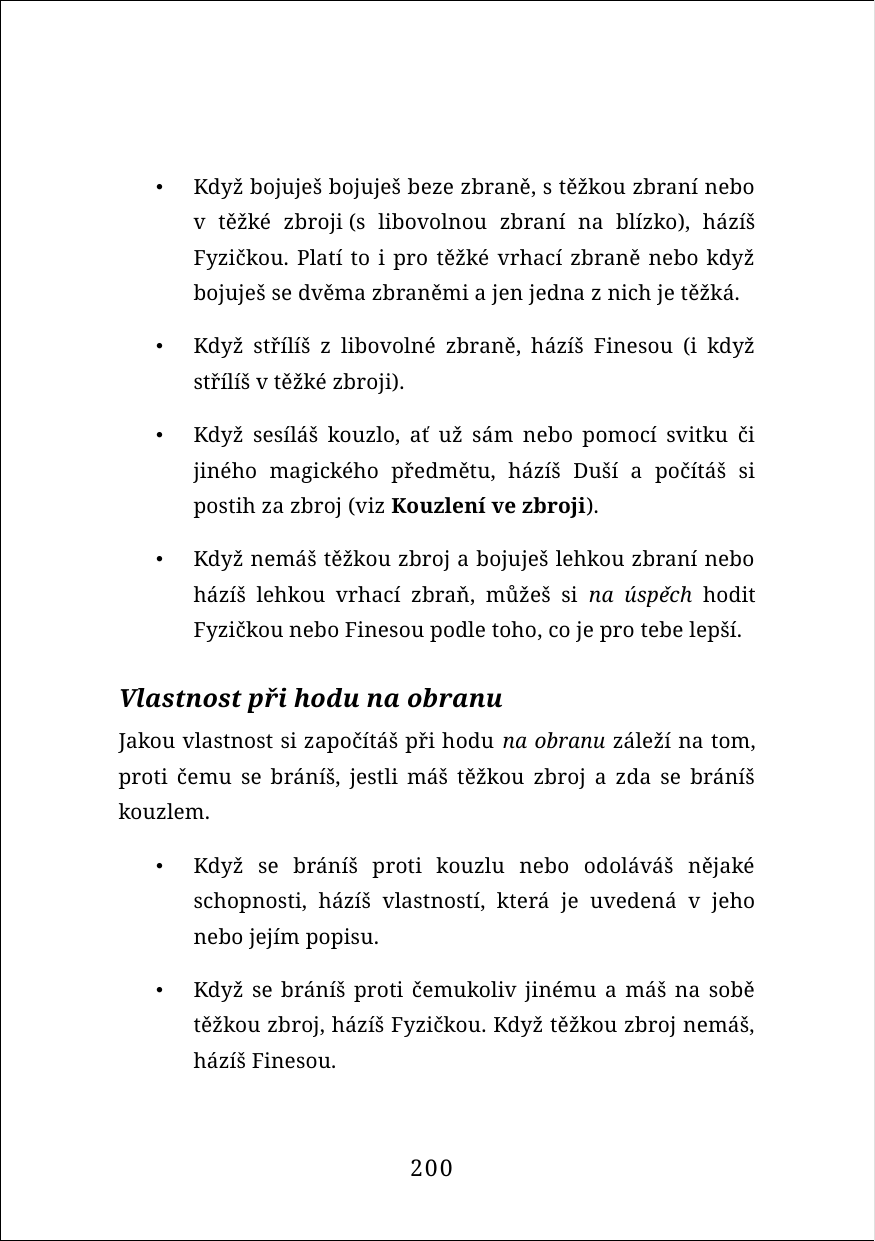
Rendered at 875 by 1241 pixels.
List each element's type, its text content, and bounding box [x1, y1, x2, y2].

text Jakou vlastnost si započítáš při hodu na obranu záleží na tom, proti čemu se bráníš, jestli máš těžkou zbroj a zda se bráníš kouzlem. [118, 726, 756, 826]
list Když se bráníš proti čemukoliv jinému a máš na sobě těžkou zbroj, házíš Fyzičkou. Když těžkou zbroj nemáš, házíš Finesou. [156, 975, 756, 1074]
list Když bojuješ bojuješ beze zbraně, s těžkou zbraní nebo v těžké zbroji (s libovolnou zbraní na blízko), házíš Fyzičkou. Platí to i pro těžké vrhací zbraně nebo když bojuješ se dvěma zbraněmi a jen jedna z nich je těžká. [156, 172, 756, 307]
list Když nemáš těžkou zbroj a bojuješ lehkou zbraní nebo házíš lehkou vrhací zbraň, můžeš si na úspěch hodit Fyzičkou nebo Finesou podle toho, co je pro tebe lepší. [156, 544, 756, 644]
list Když sesíláš kouzlo, ať už sám nebo pomocí svitku či jiného magického předmětu, házíš Duší a počítáš si postih za zbroj (viz Kouzlení ve zbroji). [156, 420, 756, 520]
subtitle Vlastnost při hodu na obranu [118, 681, 756, 715]
list Když střílíš z libovolné zbraně, házíš Finesou (i když střílíš v těžké zbroji). [156, 332, 756, 396]
list Když se bráníš proti kouzlu nebo odoláváš nějaké schopnosti, házíš vlastností, která je uvedená v jeho nebo jejím popisu. [156, 851, 756, 950]
